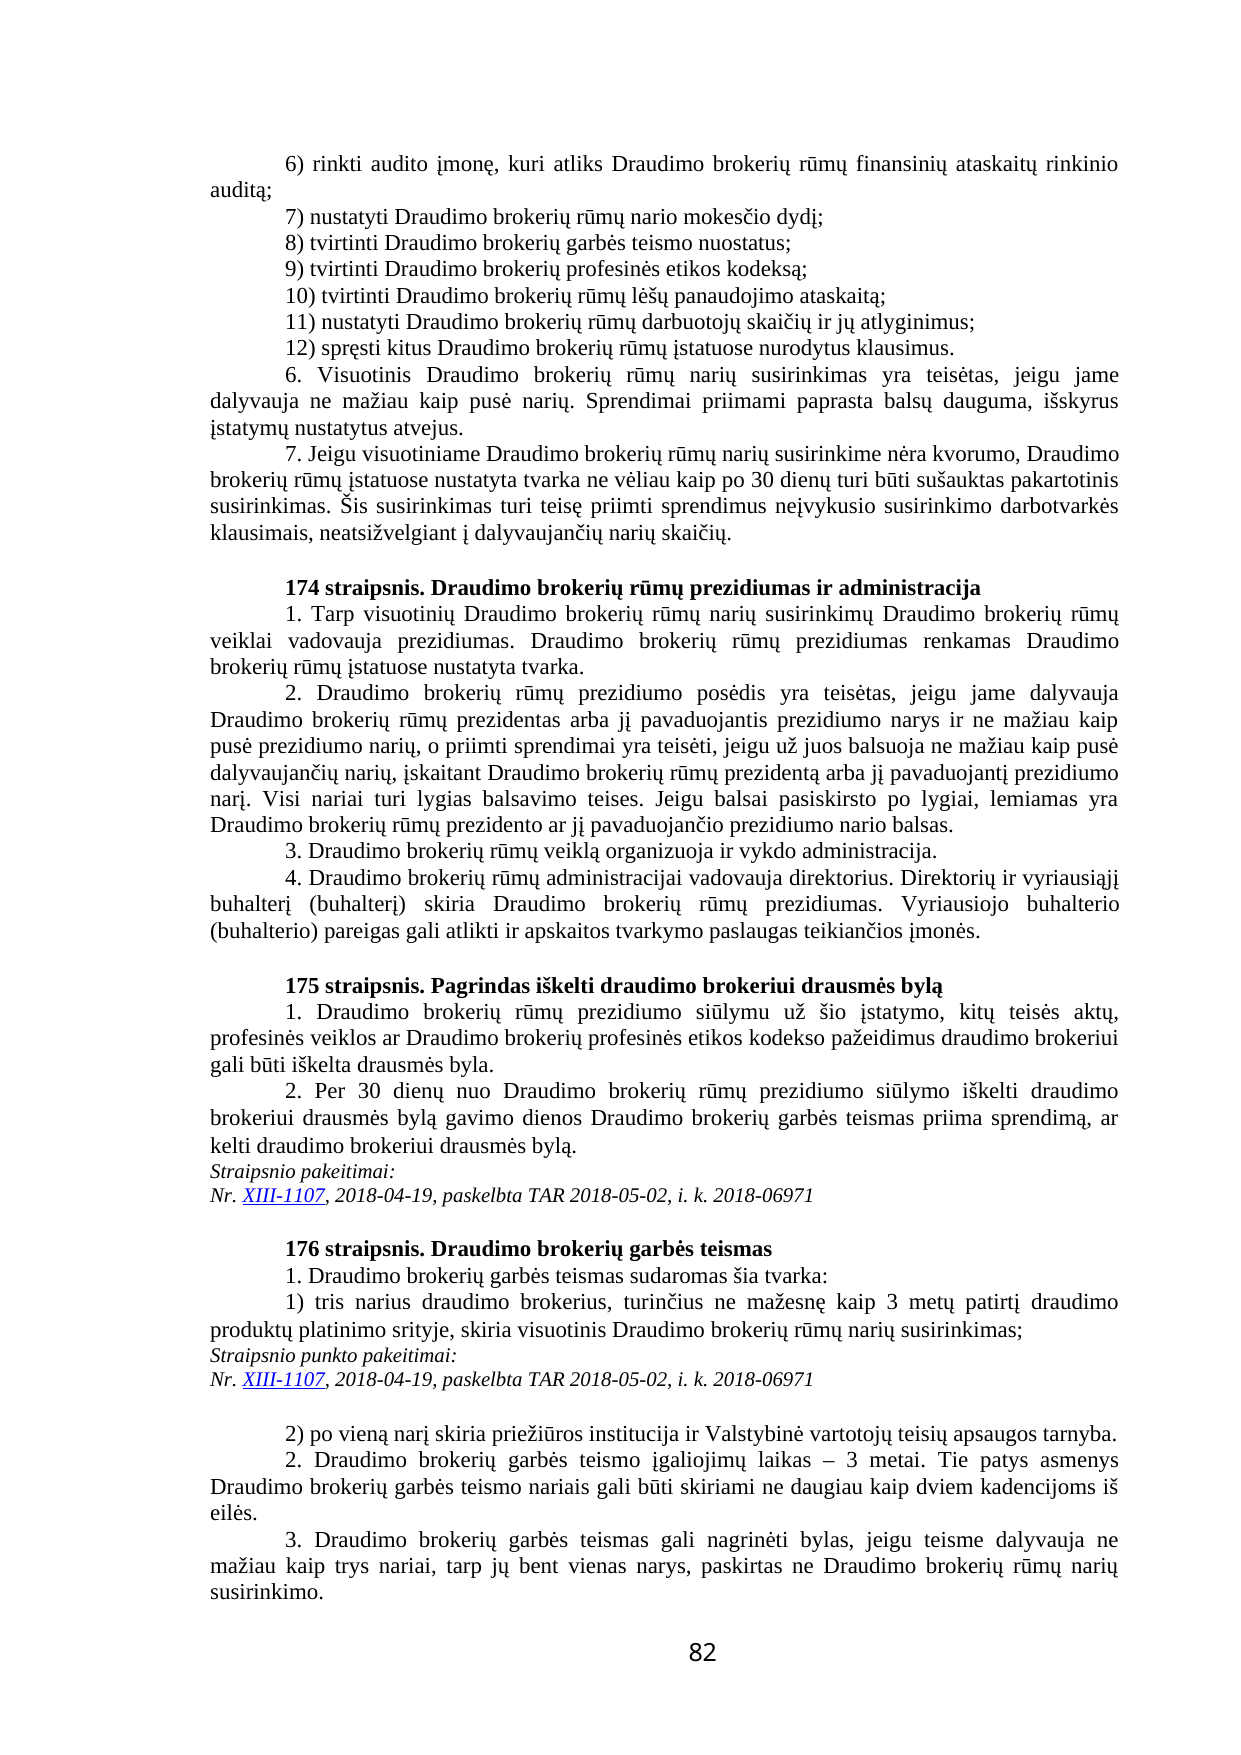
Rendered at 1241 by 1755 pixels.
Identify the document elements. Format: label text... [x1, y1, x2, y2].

text 6) rinkti audito įmonę, kuri atliks Draudimo brokerių rūmų finansinių ataskaitų rinkinio auditą; [210, 150, 1120, 203]
text 175 straipsnis. Pagrindas iškelti draudimo brokeriui drausmės bylą [210, 972, 1120, 998]
text 2) po vieną narį skiria priežiūros institucija ir Valstybinė vartotojų teisių apsaugos tarnyba. [210, 1420, 1120, 1447]
text 3. Draudimo brokerių garbės teismas gali nagrinėti bylas, jeigu teisme dalyvauja ne mažiau kaip trys nariai, tarp jų bent vienas narys, paskirtas ne Draudimo brokerių rūmų narių susirinkimo. [210, 1526, 1120, 1605]
text 7. Jeigu visuotiniame Draudimo brokerių rūmų narių susirinkime nėra kvorumo, Draudimo brokerių rūmų įstatuose nustatyta tvarka ne vėliau kaip po 30 dienų turi būti sušauktas pakartotinis susirinkimas. Šis susirinkimas turi teisę priimti sprendimus neįvykusio susirinkimo darbotvarkės klausimais, neatsižvelgiant į dalyvaujančių narių skaičių. [210, 440, 1120, 545]
text 7) nustatyti Draudimo brokerių rūmų nario mokesčio dydį; [210, 203, 1120, 229]
text 10) tvirtinti Draudimo brokerių rūmų lėšų panaudojimo ataskaitą; [210, 282, 1120, 308]
text 9) tvirtinti Draudimo brokerių profesinės etikos kodeksą; [210, 255, 1120, 282]
text 174 straipsnis. Draudimo brokerių rūmų prezidiumas ir administracija [210, 574, 1120, 600]
text 2. Draudimo brokerių rūmų prezidiumo posėdis yra teisėtas, jeigu jame dalyvauja Draudimo brokerių rūmų prezidentas arba jį pavaduojantis prezidiumo narys ir ne mažiau kaip pusė prezidiumo narių, o priimti sprendimai yra teisėti, jeigu už juos balsuoja ne mažiau kaip pusė dalyvaujančių narių, įskaitant Draudimo brokerių rūmų prezidentą arba jį pavaduojantį prezidiumo narį. Visi nariai turi lygias balsavimo teises. Jeigu balsai pasiskirsto po lygiai, lemiamas yra Draudimo brokerių rūmų prezidento ar jį pavaduojančio prezidiumo nario balsas. [210, 679, 1120, 838]
text Nr. XIII-1107, 2018-04-19, paskelbta TAR 2018-05-02, i. k. 2018-06971 [210, 1183, 1120, 1207]
text Straipsnio pakeitimai: [210, 1159, 1120, 1183]
text 2. Draudimo brokerių garbės teismo įgaliojimų laikas – 3 metai. Tie patys asmenys Draudimo brokerių garbės teismo nariais gali būti skiriami ne daugiau kaip dviem kadencijoms iš eilės. [210, 1447, 1120, 1526]
text 1) tris narius draudimo brokerius, turinčius ne mažesnę kaip 3 metų patirtį draudimo produktų platinimo srityje, skiria visuotinis Draudimo brokerių rūmų narių susirinkimas; [210, 1288, 1120, 1343]
text 1. Draudimo brokerių garbės teismas sudaromas šia tvarka: [210, 1262, 1120, 1288]
text 4. Draudimo brokerių rūmų administracijai vadovauja direktorius. Direktorių ir vyriausiąjį buhalterį (buhalterį) skiria Draudimo brokerių rūmų prezidiumas. Vyriausiojo buhalterio (buhalterio) pareigas gali atlikti ir apskaitos tvarkymo paslaugas teikiančios įmonės. [210, 864, 1120, 943]
text 176 straipsnis. Draudimo brokerių garbės teismas [210, 1236, 1120, 1262]
text Straipsnio punkto pakeitimai: [210, 1343, 1120, 1367]
text 6. Visuotinis Draudimo brokerių rūmų narių susirinkimas yra teisėtas, jeigu jame dalyvauja ne mažiau kaip pusė narių. Sprendimai priimami paprasta balsų dauguma, išskyrus įstatymų nustatytus atvejus. [210, 361, 1120, 440]
text 8) tvirtinti Draudimo brokerių garbės teismo nuostatus; [210, 229, 1120, 255]
text 2. Per 30 dienų nuo Draudimo brokerių rūmų prezidiumo siūlymo iškelti draudimo brokeriui drausmės bylą gavimo dienos Draudimo brokerių garbės teismas priima sprendimą, ar kelti draudimo brokeriui drausmės bylą. [210, 1077, 1120, 1159]
text 1. Draudimo brokerių rūmų prezidiumo siūlymu už šio įstatymo, kitų teisės aktų, profesinės veiklos ar Draudimo brokerių profesinės etikos kodekso pažeidimus draudimo brokeriui gali būti iškelta drausmės byla. [210, 998, 1120, 1077]
text 12) spręsti kitus Draudimo brokerių rūmų įstatuose nurodytus klausimus. [210, 334, 1120, 361]
text 11) nustatyti Draudimo brokerių rūmų darbuotojų skaičių ir jų atlyginimus; [210, 308, 1120, 334]
text 1. Tarp visuotinių Draudimo brokerių rūmų narių susirinkimų Draudimo brokerių rūmų veiklai vadovauja prezidiumas. Draudimo brokerių rūmų prezidiumas renkamas Draudimo brokerių rūmų įstatuose nustatyta tvarka. [210, 600, 1120, 679]
text 3. Draudimo brokerių rūmų veiklą organizuoja ir vykdo administracija. [210, 838, 1120, 864]
text Nr. XIII-1107, 2018-04-19, paskelbta TAR 2018-05-02, i. k. 2018-06971 [210, 1367, 1120, 1391]
